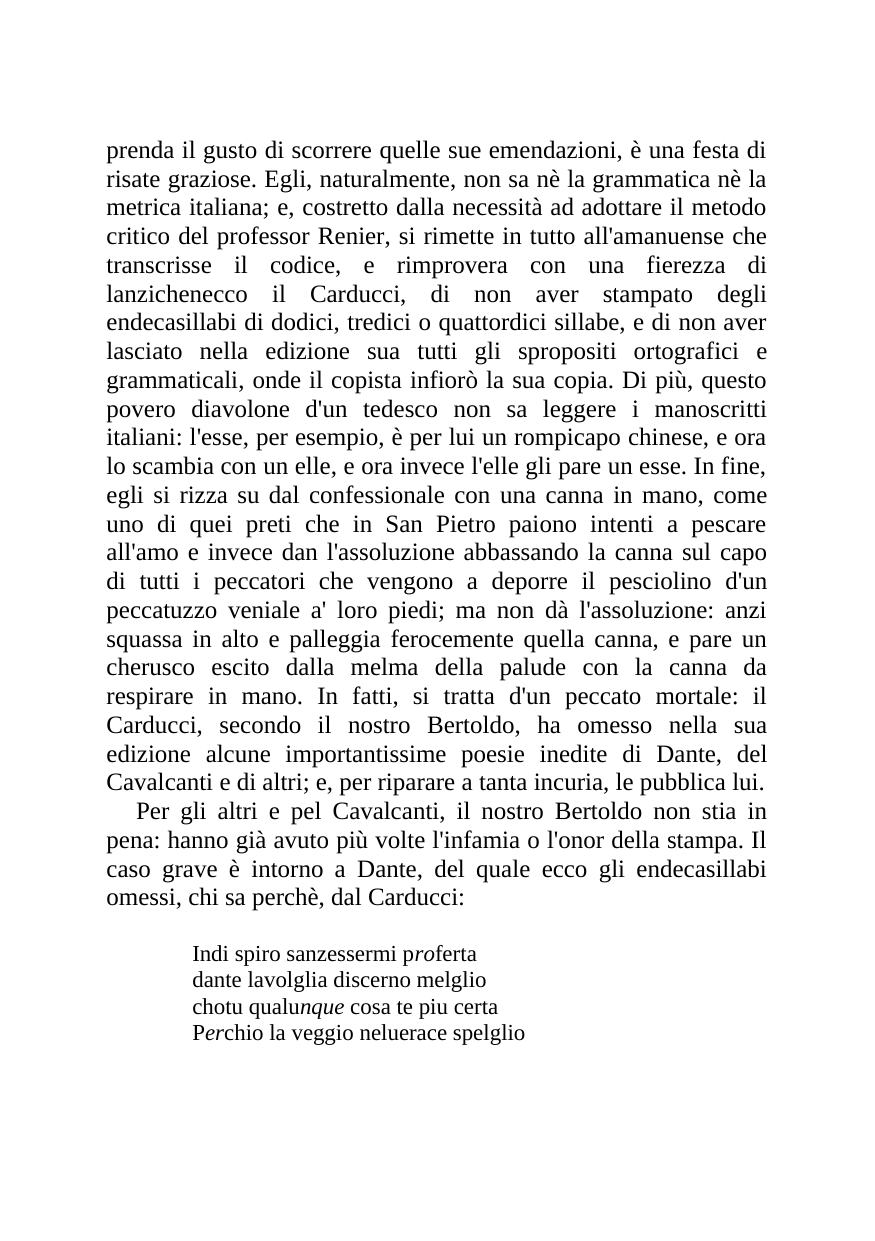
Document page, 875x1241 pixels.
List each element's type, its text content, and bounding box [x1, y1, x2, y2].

text dante lavolglia discerno melglio [162, 966, 768, 993]
text prenda il gusto di scorrere quelle sue emendazioni, è una festa di risate graziose. Egli, naturalmente, non sa nè la grammatica nè la metrica italiana; e, costretto dalla necessità ad adottare il metodo critico del professor Renier, si rimette in tutto all'amanuense che transcrisse il codice, e rimprovera con una fierezza di lanzichenecco il Carducci, di non aver stampato degli endecasillabi di dodici, tredici o quattordici sillabe, e di non aver lasciato nella edizione sua tutti gli spropositi ortografici e grammaticali, onde il copista infiorò la sua copia. Di più, questo povero diavolone d'un tedesco non sa leggere i manoscritti italiani: l'esse, per esempio, è per lui un rompicapo chinese, e ora lo scambia con un elle, e ora invece l'elle gli pare un esse. In fine, egli si rizza su dal confessionale con una canna in mano, come uno di quei preti che in San Pietro paiono intenti a pescare all'amo e invece dan l'assoluzione abbassando la canna sul capo di tutti i peccatori che vengono a deporre il pesciolino d'un peccatuzzo veniale a' loro piedi; ma non dà l'assoluzione: anzi squassa in alto e palleggia ferocemente quella canna, e pare un cherusco escito dalla melma della palude con la canna da respirare in mano. In fatti, si tratta d'un peccato mortale: il Carducci, secondo il nostro Bertoldo, ha omesso nella sua edizione alcune importantissime poesie inedite di Dante, del Cavalcanti e di altri; e, per riparare a tanta incuria, le pubblica lui. [106, 135, 768, 796]
text chotu qualunque cosa te piu certa [162, 993, 768, 1019]
text Perchio la veggio neluerace spelglio [162, 1019, 768, 1045]
text Per gli altri e pel Cavalcanti, il nostro Bertoldo non stia in pena: hanno già avuto più volte l'infamia o l'onor della stampa. Il caso grave è intorno a Dante, del quale ecco gli endecasillabi omessi, chi sa perchè, dal Carducci: [106, 796, 768, 911]
text Indi spiro sanzessermi proferta [162, 940, 768, 966]
